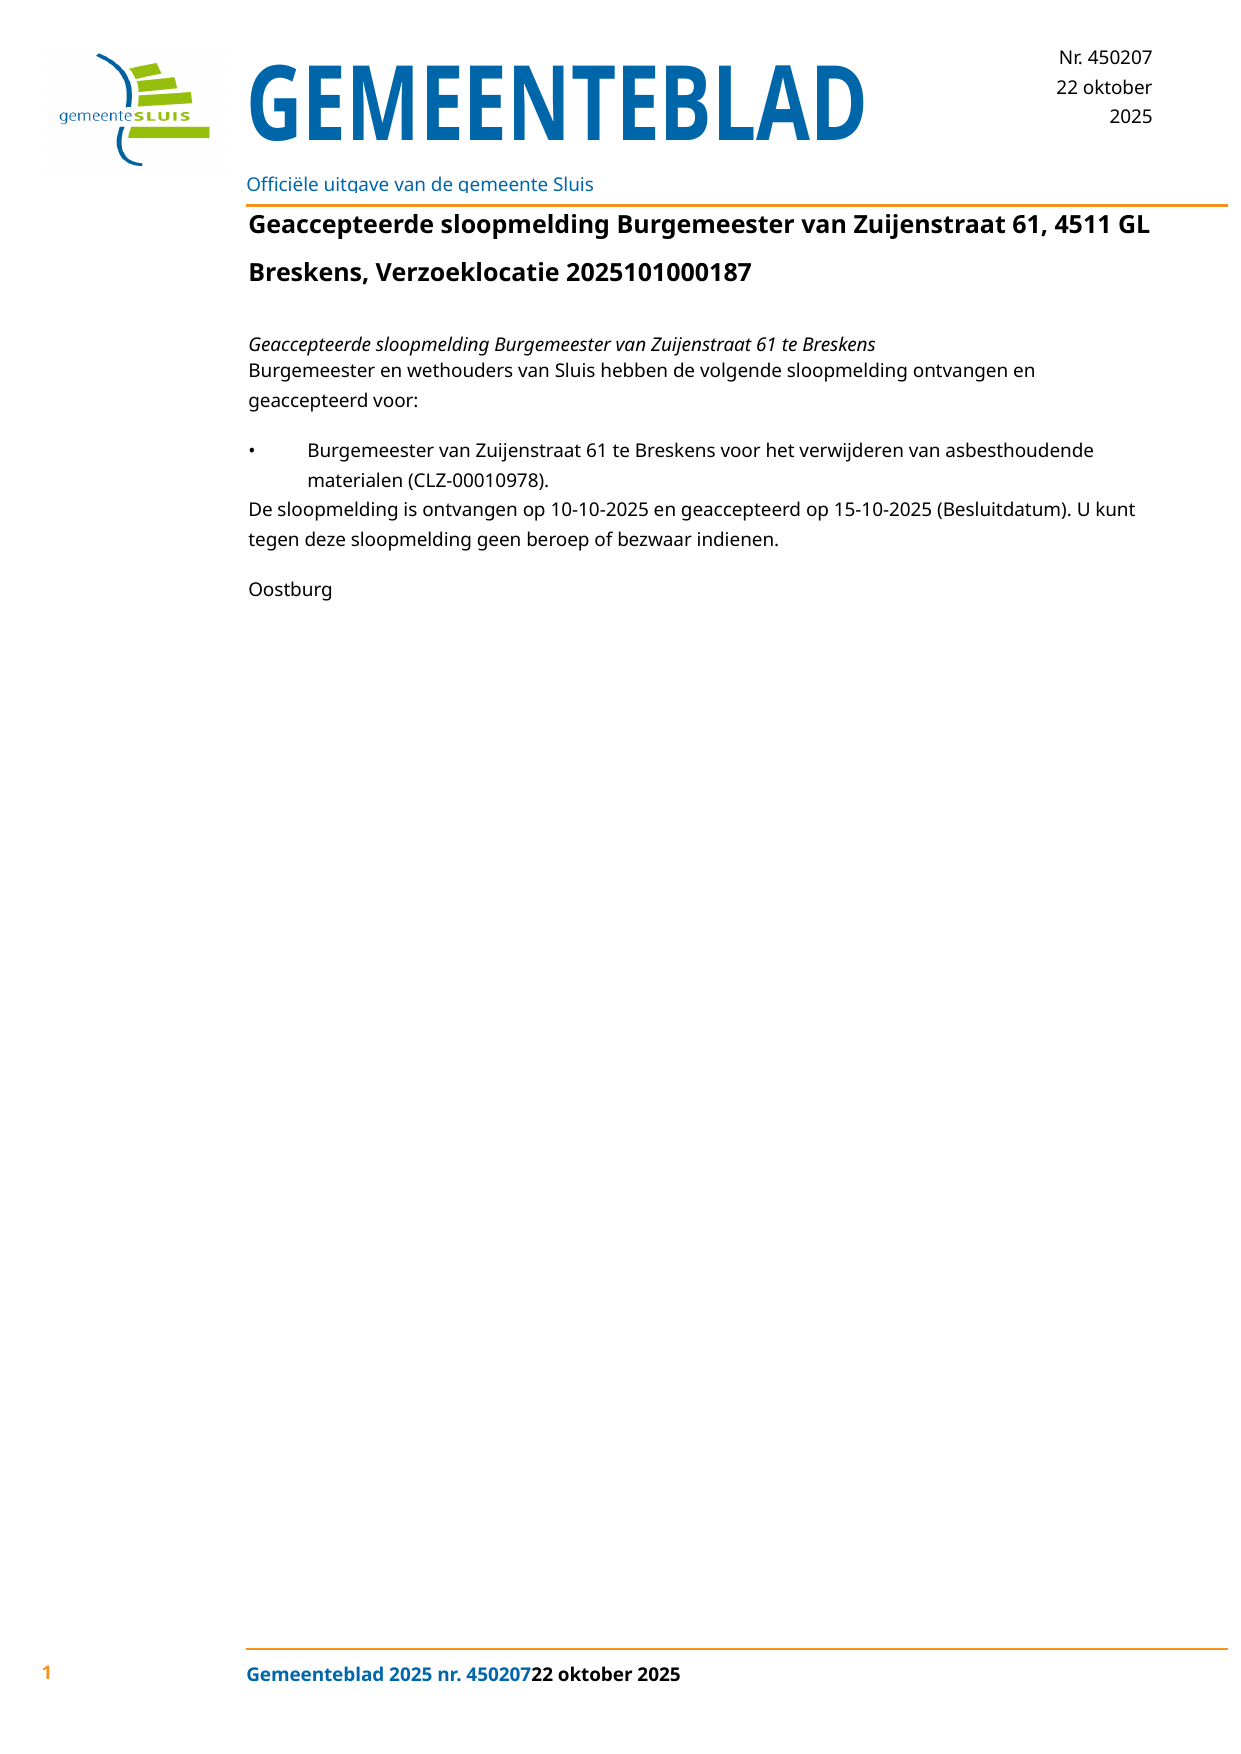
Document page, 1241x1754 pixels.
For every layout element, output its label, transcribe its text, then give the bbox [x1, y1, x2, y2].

text De sloopmelding is ontvangen op 10-10-2025 en geaccepteerd op 15-10-2025 (Besluitdatum). U kunt tegen deze sloopmelding geen beroep of bezwaar indienen. [248, 496, 1152, 552]
text Geaccepteerde sloopmelding Burgemeester van Zuijenstraat 61 te Breskens [248, 331, 1152, 357]
picture [41, 47, 231, 172]
list Burgemeester van Zuijenstraat 61 te Breskens voor het verwijderen van asbesthoudende materialen (CLZ-00010978). [248, 437, 1152, 492]
text Burgemeester en wethouders van Sluis hebben de volgende sloopmelding ontvangen en geaccepteerd voor: [248, 357, 1152, 412]
text Oostburg [248, 576, 1152, 602]
text Geaccepteerde sloopmelding Burgemeester van Zuijenstraat 61, 4511 GL Breskens, Verzoeklocatie 2025101000187 [248, 207, 1152, 288]
